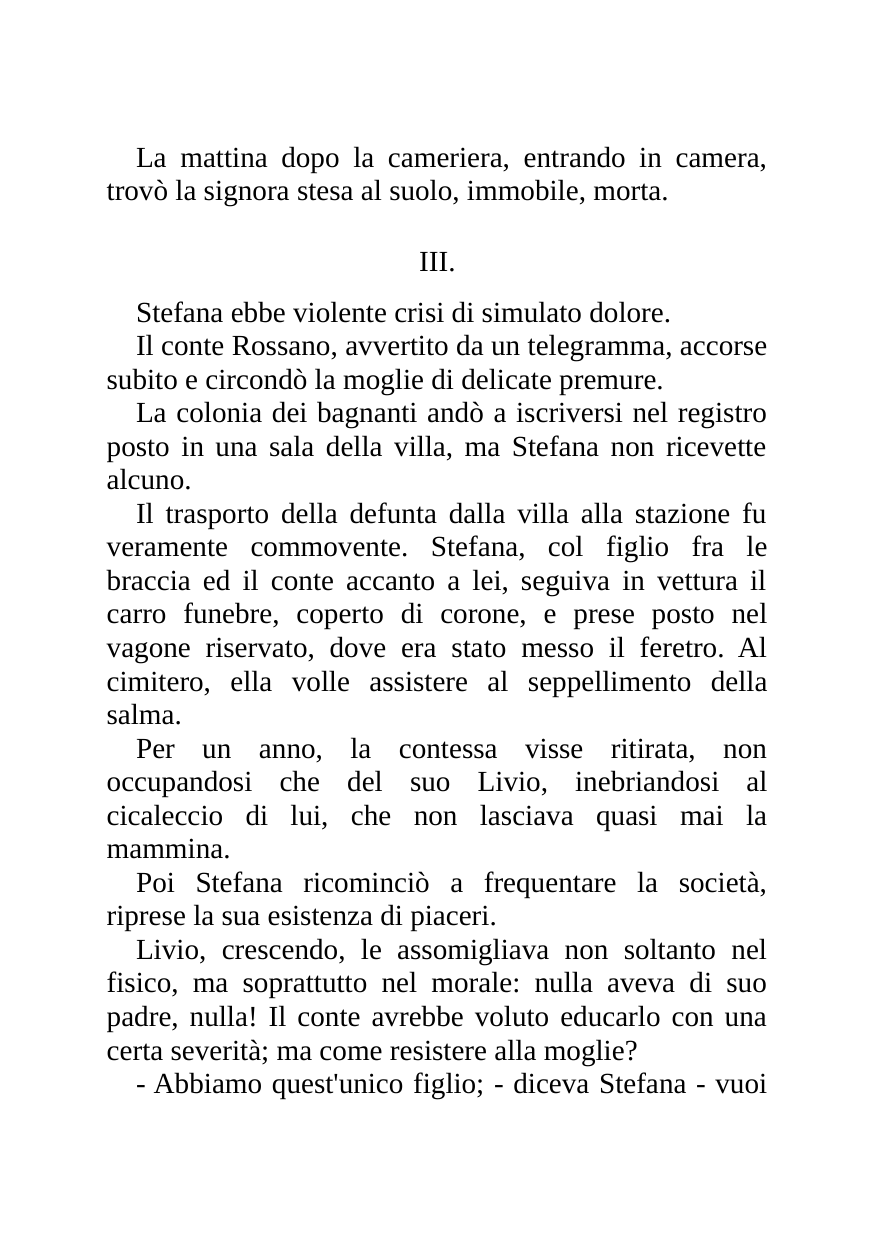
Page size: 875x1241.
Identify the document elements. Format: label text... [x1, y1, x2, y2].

text Per un anno, la contessa visse ritirata, non occupandosi che del suo Livio, inebriandosi al cicaleccio di lui, che non lasciava quasi mai la mammina. [106, 731, 768, 865]
text Il conte Rossano, avvertito da un telegramma, accorse subito e circondò la moglie di delicate premure. [106, 328, 768, 395]
text Stefana ebbe violente crisi di simulato dolore. [106, 295, 768, 328]
text Livio, crescendo, le assomigliava non soltanto nel fisico, ma soprattutto nel morale: nulla aveva di suo padre, nulla! Il conte avrebbe voluto educarlo con una certa severità; ma come resistere alla moglie? [106, 932, 768, 1066]
text Poi Stefana ricominciò a frequentare la società, riprese la sua esistenza di piaceri. [106, 865, 768, 932]
text La colonia dei bagnanti andò a iscriversi nel registro posto in una sala della villa, ma Stefana non ricevette alcuno. [106, 395, 768, 496]
text - Abbiamo quest'unico figlio; - diceva Stefana - vuoi [106, 1066, 768, 1100]
text Il trasporto della defunta dalla villa alla stazione fu veramente commovente. Stefana, col figlio fra le braccia ed il conte accanto a lei, seguiva in vettura il carro funebre, coperto di corone, e prese posto nel vagone riservato, dove era stato messo il feretro. Al cimitero, ella volle assistere al seppellimento della salma. [106, 496, 768, 731]
text III. [106, 244, 768, 278]
text La mattina dopo la cameriera, entrando in camera, trovò la signora stesa al suolo, immobile, morta. [106, 140, 768, 207]
